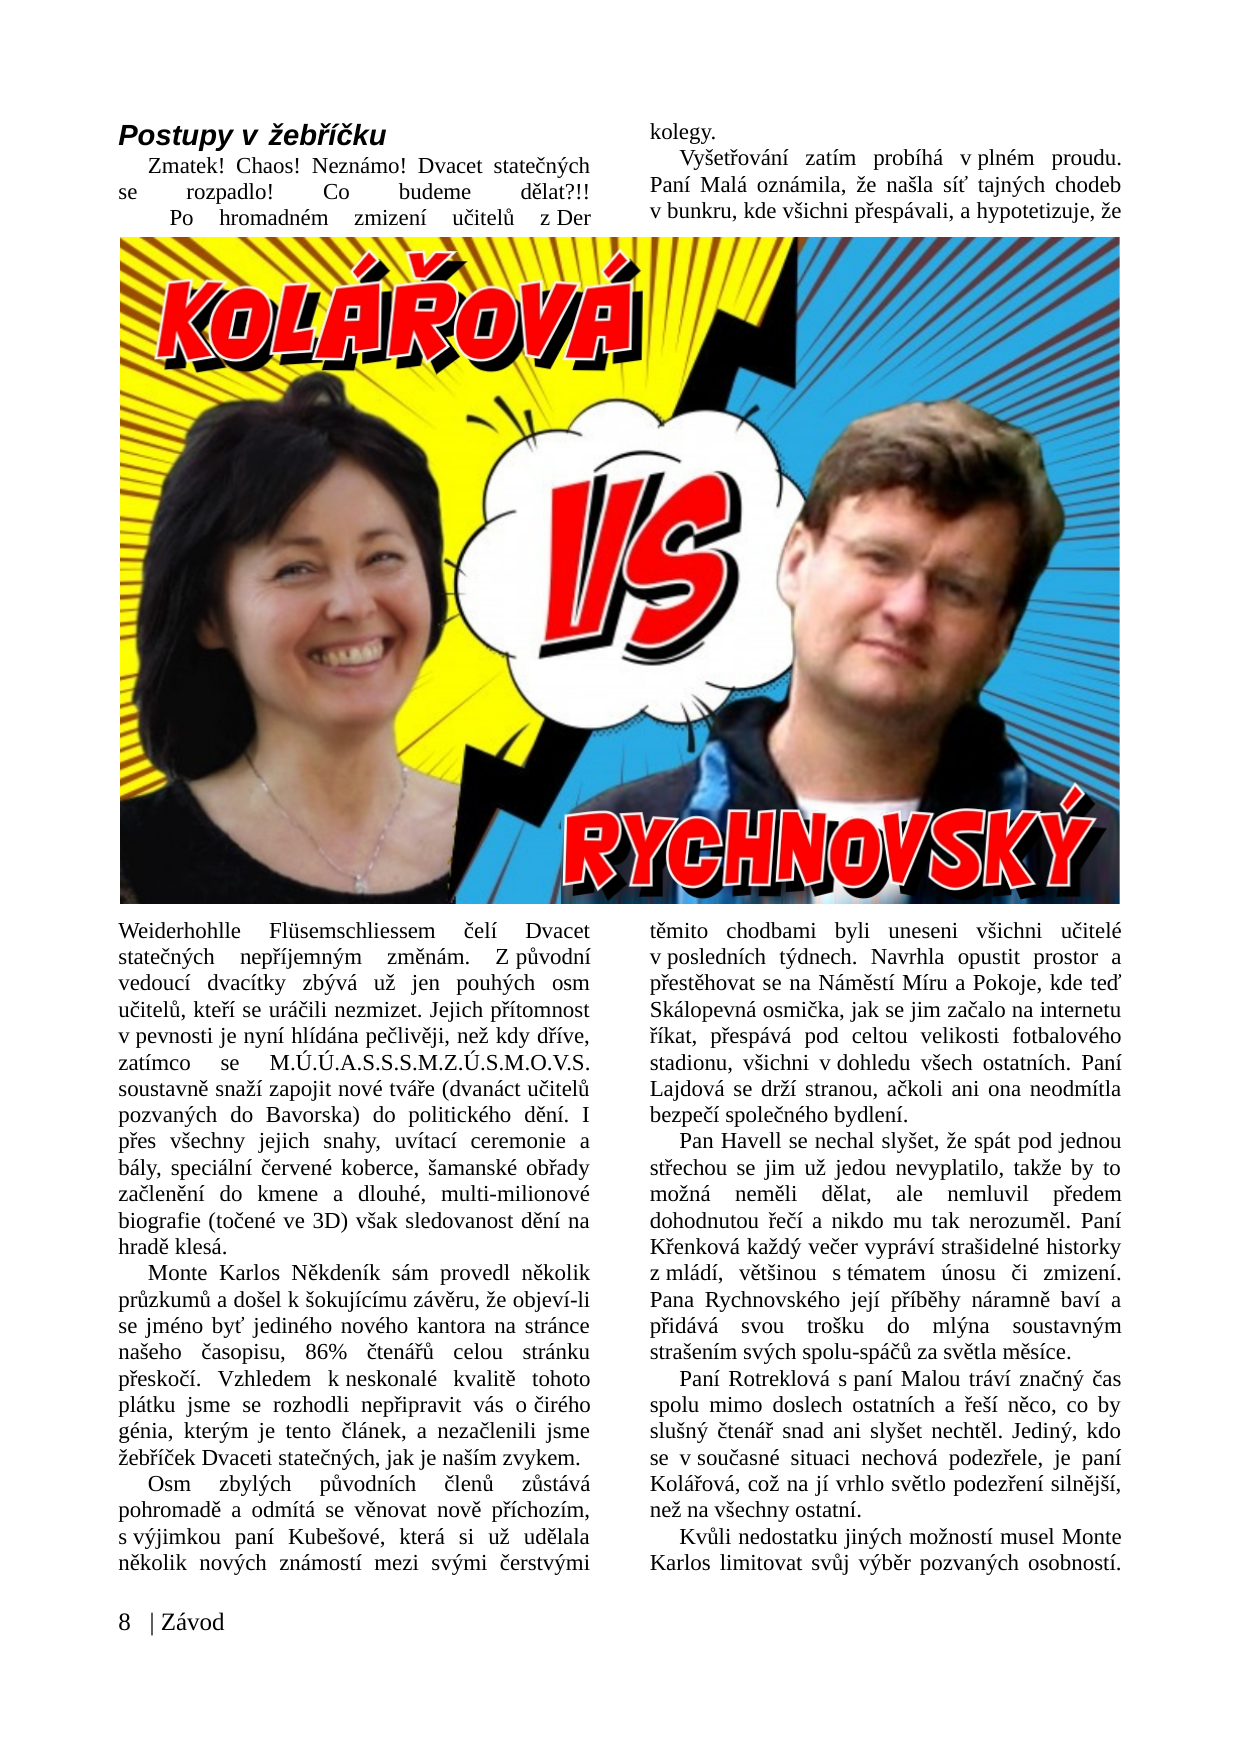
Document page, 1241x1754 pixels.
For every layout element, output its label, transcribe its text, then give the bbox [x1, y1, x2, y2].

text kolegy. [649, 118, 1122, 144]
text Pan Havell se nechal slyšet, že spát pod jednou střechou se jim už jedou nevyplatilo, takže by to možná neměli dělat, ale nemluvil předem dohodnutou řečí a nikdo mu tak nerozuměl. Paní Křenková každý večer vypráví strašidelné historky z mládí, většinou s tématem únosu či zmizení. Pana Rychnovského její příběhy náramně baví a přidává svou trošku do mlýna soustavným strašením svých spolu-spáčů za světla měsíce. [649, 1128, 1122, 1365]
text Monte Karlos Někdeník sám provedl několik průzkumů a došel k šokujícímu závěru, že objeví-li se jméno byť jediného nového kantora na stránce našeho časopisu, 86% čtenářů celou stránku přeskočí. Vzhledem k neskonalé kvalitě tohoto plátku jsme se rozhodli nepřipravit vás o čirého génia, kterým je tento článek, a nezačlenili jsme žebříček Dvaceti statečných, jak je naším zvykem. [118, 1259, 591, 1470]
text Osm zbylých původních členů zůstává pohromadě a odmítá se věnovat nově příchozím, s výjimkou paní Kubešové, která si už udělala několik nových známostí mezi svými čerstvými [118, 1470, 591, 1576]
subtitle Postupy v žebříčku [118, 118, 591, 152]
text Paní Rotreklová s paní Malou tráví značný čas spolu mimo doslech ostatních a řeší něco, co by slušný čtenář snad ani slyšet nechtěl. Jediný, kdo se v současné situaci nechová podezřele, je paní Kolářová, což na jí vrhlo světlo podezření silnější, než na všechny ostatní. [649, 1365, 1122, 1523]
text Kvůli nedostatku jiných možností musel Monte Karlos limitovat svůj výběr pozvaných osobností. [649, 1523, 1122, 1576]
text Vyšetřování zatím probíhá v plném proudu. Paní Malá oznámila, že našla síť tajných chodeb v bunkru, kde všichni přespávali, a hypotetizuje, že těmito chodbami byli uneseni všichni učitelé v posledních týdnech. Navrhla opustit prostor a přestěhovat se na Náměstí Míru a Pokoje, kde teď Skálopevná osmička, jak se jim začalo na internetu říkat, přespává pod celtou velikosti fotbalového stadionu, všichni v dohledu všech ostatních. Paní Lajdová se drží stranou, ačkoli ani ona neodmítla bezpečí společného bydlení. [649, 144, 1122, 1128]
text Zmatek! Chaos! Neznámo! Dvacet statečných se rozpadlo! Co budeme dělat?!! Po hromadném zmizení učitelů z Der Weiderhohlle Flüsemschliessem čelí Dvacet statečných nepříjemným změnám. Z původní vedoucí dvacítky zbývá už jen pouhých osm učitelů, kteří se uráčili nezmizet. Jejich přítomnost v pevnosti je nyní hlídána pečlivěji, než kdy dříve, zatímco se M.Ú.Ú.A.S.S.S.M.Z.Ú.S.M.O.V.S. soustavně snaží zapojit nové tváře (dvanáct učitelů pozvaných do Bavorska) do politického dění. I přes všechny jejich snahy, uvítací ceremonie a bály, speciální červené koberce, šamanské obřady začlenění do kmene a dlouhé, multi-milionové biografie (točené ve 3D) však sledovanost dění na hradě klesá. [118, 152, 591, 1259]
picture [120, 237, 1120, 903]
